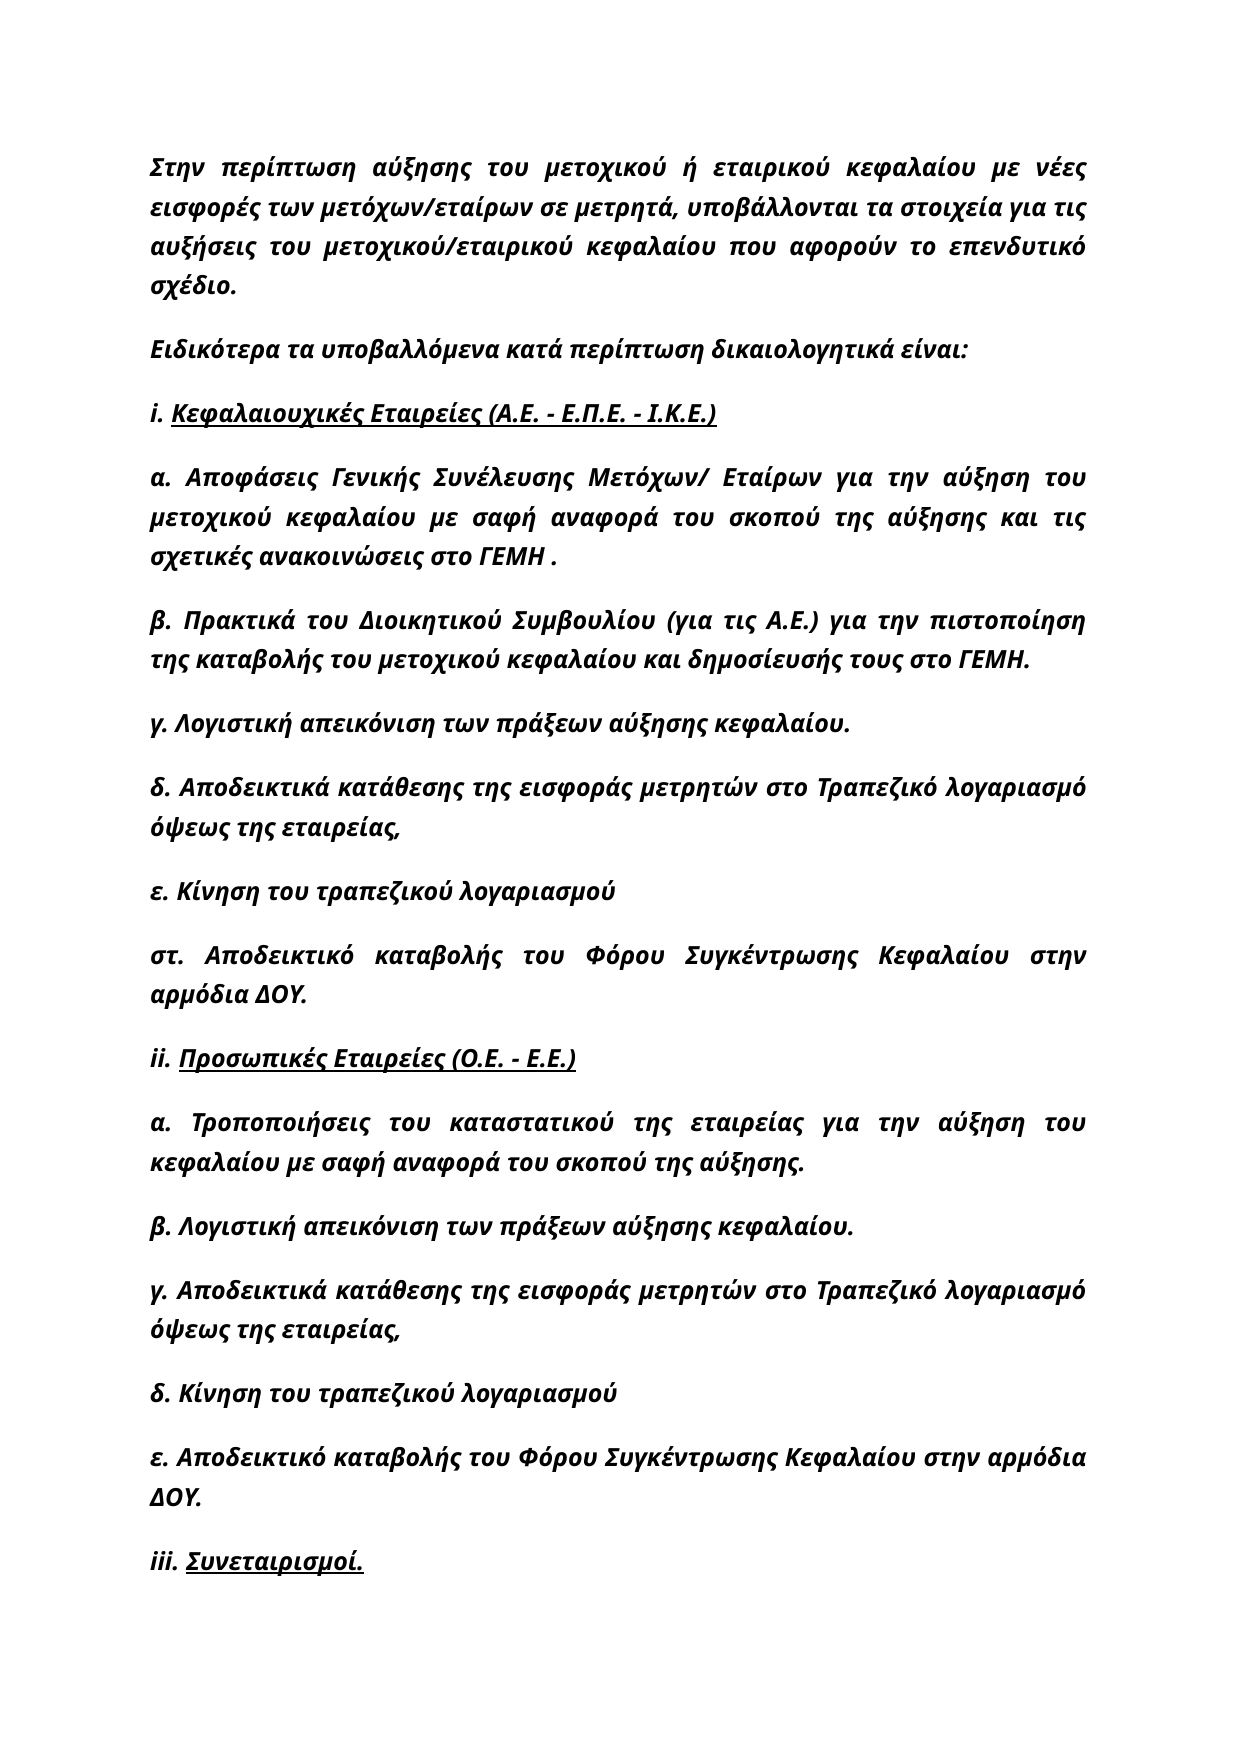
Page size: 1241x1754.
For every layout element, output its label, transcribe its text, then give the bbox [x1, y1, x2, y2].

text i. Κεφαλαιουχικές Εταιρείες (Α.Ε. - Ε.Π.Ε. - Ι.Κ.Ε.) [150, 396, 1090, 430]
text iii. Συνεταιρισμοί. [150, 1543, 1090, 1577]
text ε. Κίνηση του τραπεζικού λογαριασμού [150, 873, 1090, 907]
text Ειδικότερα τα υποβαλλόμενα κατά περίπτωση δικαιολογητικά είναι: [150, 332, 1090, 366]
text ε. Αποδεικτικό καταβολής του Φόρου Συγκέντρωσης Κεφαλαίου στην αρμόδια ΔΟΥ. [150, 1440, 1090, 1513]
text γ. Λογιστική απεικόνιση των πράξεων αύξησης κεφαλαίου. [150, 706, 1090, 740]
text Στην περίπτωση αύξησης του μετοχικού ή εταιρικού κεφαλαίου με νέες εισφορές των μετόχων/εταίρων σε μετρητά, υποβάλλονται τα στοιχεία για τις αυξήσεις του μετοχικού/εταιρικού κεφαλαίου που αφορούν το επενδυτικό σχέδιο. [150, 150, 1090, 302]
text στ. Αποδεικτικό καταβολής του Φόρου Συγκέντρωσης Κεφαλαίου στην αρμόδια ΔΟΥ. [150, 937, 1090, 1011]
text δ. Κίνηση του τραπεζικού λογαριασμού [150, 1376, 1090, 1410]
text γ. Αποδεικτικά κατάθεσης της εισφοράς μετρητών στο Τραπεζικό λογαριασμό όψεως της εταιρείας, [150, 1272, 1090, 1346]
text α. Τροποποιήσεις του καταστατικού της εταιρείας για την αύξηση του κεφαλαίου με σαφή αναφορά του σκοπού της αύξησης. [150, 1105, 1090, 1178]
text δ. Αποδεικτικά κατάθεσης της εισφοράς μετρητών στο Τραπεζικό λογαριασμό όψεως της εταιρείας, [150, 770, 1090, 843]
text β. Λογιστική απεικόνιση των πράξεων αύξησης κεφαλαίου. [150, 1208, 1090, 1242]
text ii. Προσωπικές Εταιρείες (Ο.Ε. - Ε.Ε.) [150, 1041, 1090, 1075]
text β. Πρακτικά του Διοικητικού Συμβουλίου (για τις Α.Ε.) για την πιστοποίηση της καταβολής του μετοχικού κεφαλαίου και δημοσίευσής τους στο ΓΕΜΗ. [150, 602, 1090, 676]
text α. Αποφάσεις Γενικής Συνέλευσης Μετόχων/ Εταίρων για την αύξηση του μετοχικού κεφαλαίου με σαφή αναφορά του σκοπού της αύξησης και τις σχετικές ανακοινώσεις στο ΓΕΜΗ . [150, 460, 1090, 572]
